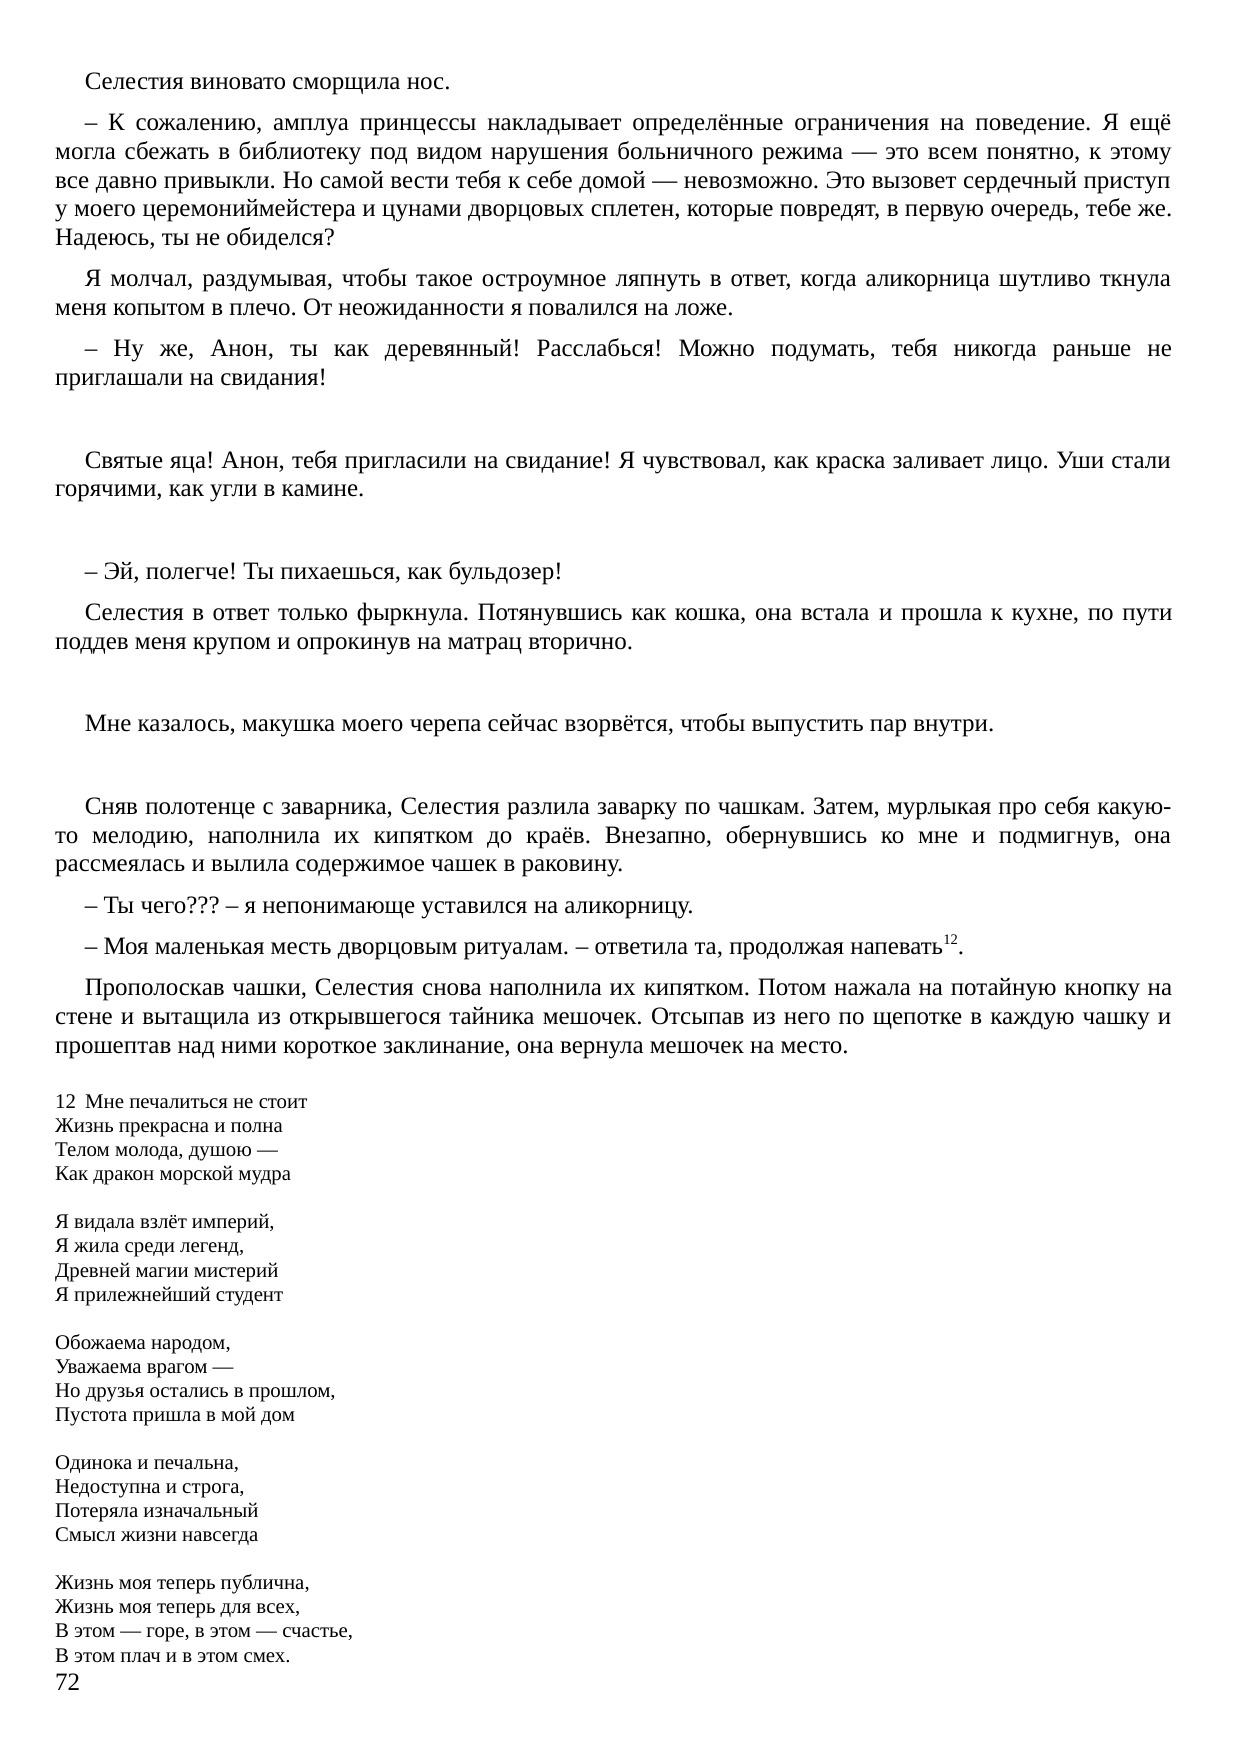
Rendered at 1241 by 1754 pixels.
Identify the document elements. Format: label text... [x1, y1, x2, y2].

text Селестия виновато сморщила нос. [55, 66, 1173, 95]
text Обожаема народом, [55, 1330, 1173, 1354]
text Жизнь моя теперь публична, [55, 1570, 1173, 1594]
text Как дракон морской мудра [55, 1161, 1173, 1185]
text Жизнь прекрасна и полна [55, 1113, 1173, 1137]
text В этом — горе, в этом — счастье, [55, 1618, 1173, 1642]
text Сняв полотенце с заварника, Селестия разлила заварку по чашкам. Затем, мурлыкая про себя какую-то мелодию, наполнила их кипятком до краёв. Внезапно, обернувшись ко мне и подмигнув, она рассмеялась и вылила содержимое чашек в раковину. [55, 791, 1173, 877]
text Я видала взлёт империй, [55, 1209, 1173, 1233]
text – Ты чего??? – я непонимающе уставился на аликорницу. [55, 890, 1173, 918]
text Прополоскав чашки, Селестия снова наполнила их кипятком. Потом нажала на потайную кнопку на стене и вытащила из открывшегося тайника мешочек. Отсыпав из него по щепотке в каждую чашку и прошептав над ними короткое заклинание, она вернула мешочек на место. [55, 972, 1173, 1058]
text Смысл жизни навсегда [55, 1522, 1173, 1546]
text Уважаема врагом — [55, 1354, 1173, 1378]
text Святые яца! Анон, тебя пригласили на свидание! Я чувствовал, как краска заливает лицо. Уши стали горячими, как угли в камине. [55, 445, 1173, 502]
text Древней магии мистерий [55, 1257, 1173, 1282]
text – Ну же, Анон, ты как деревянный! Расслабься! Можно подумать, тебя никогда раньше не приглашали на свидания! [55, 333, 1173, 391]
text Жизнь моя теперь для всех, [55, 1594, 1173, 1618]
text Я молчал, раздумывая, чтобы такое остроумное ляпнуть в ответ, когда аликорница шутливо ткнула меня копытом в плечо. От неожиданности я повалился на ложе. [55, 263, 1173, 321]
text В этом плач и в этом смех. [55, 1642, 1173, 1667]
text – К сожалению, амплуа принцессы накладывает определённые ограничения на поведение. Я ещё могла сбежать в библиотеку под видом нарушения больничного режима — это всем понятно, к этому все давно привыкли. Но самой вести тебя к себе домой — невозможно. Это вызовет сердечный приступ у моего церемониймейстера и цунами дворцовых сплетен, которые повредят, в первую очередь, тебе же. Надеюсь, ты не обиделся? [55, 107, 1173, 251]
text Мне казалось, макушка моего черепа сейчас взорвётся, чтобы выпустить пар внутри. [55, 708, 1173, 737]
text Селестия в ответ только фыркнула. Потянувшись как кошка, она встала и прошла к кухне, по пути поддев меня крупом и опрокинув на матрац вторично. [55, 597, 1173, 655]
text – Эй, полегче! Ты пихаешься, как бульдозер! [55, 556, 1173, 585]
text Мне печалиться не стоит [55, 1089, 1173, 1113]
text Но друзья остались в прошлом, [55, 1378, 1173, 1402]
text Недоступна и строга, [55, 1474, 1173, 1498]
text Потеряла изначальный [55, 1498, 1173, 1522]
text – Моя маленькая месть дворцовым ритуалам. – ответила та, продолжая напевать. [55, 931, 1173, 960]
text Я прилежнейший студент [55, 1282, 1173, 1306]
text Одинока и печальна, [55, 1450, 1173, 1474]
text Я жила среди легенд, [55, 1233, 1173, 1257]
text Телом молода, душою — [55, 1137, 1173, 1161]
text Пустота пришла в мой дом [55, 1402, 1173, 1426]
